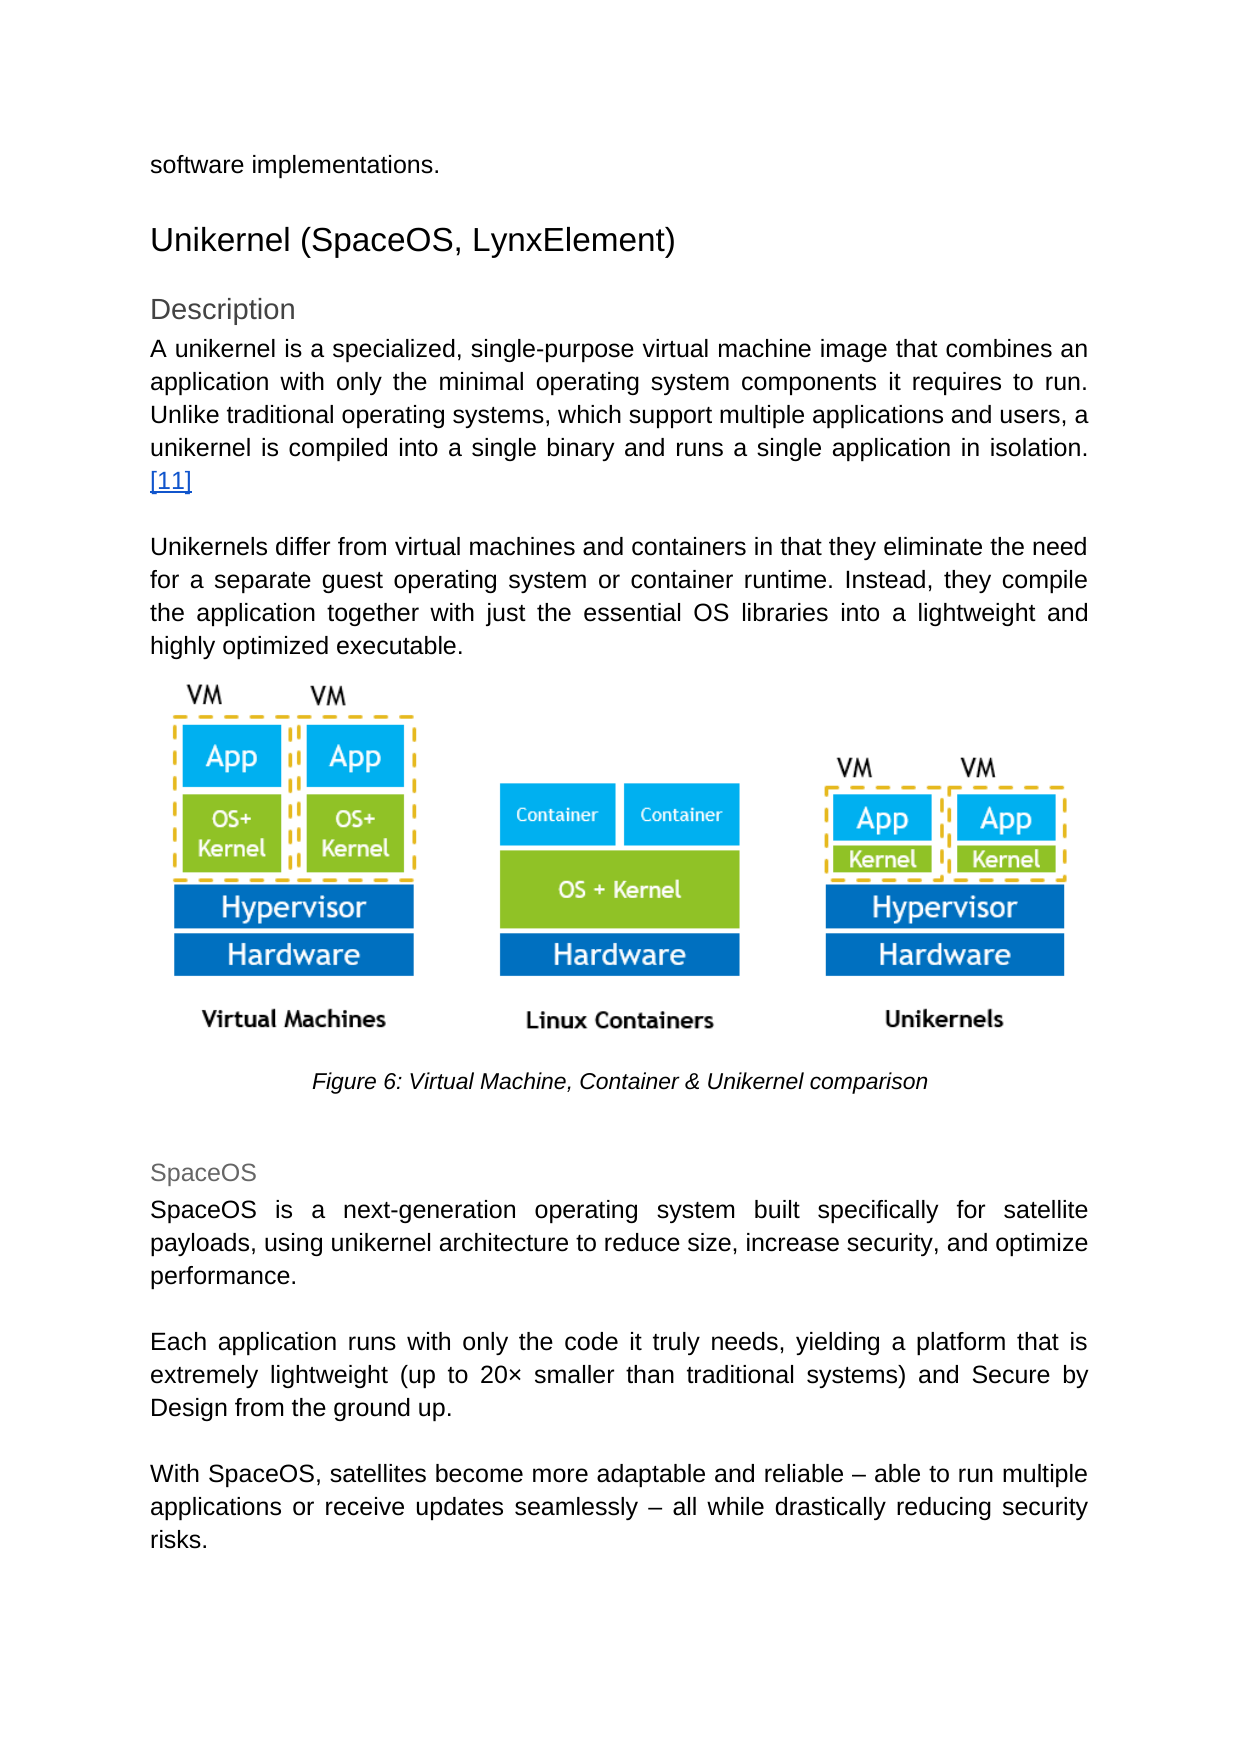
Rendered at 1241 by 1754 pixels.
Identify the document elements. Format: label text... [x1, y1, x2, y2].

subtitle Unikernel (SpaceOS, LynxElement) [150, 221, 1090, 259]
text Figure 6: Virtual Machine, Container & Unikernel comparison [150, 1068, 1090, 1094]
subtitle Description [150, 292, 1090, 326]
text Each application runs with only the code it truly needs, yielding a platform that is extremely lightweight (up to 20× smaller than traditional systems) and Secure by Design from the ground up. [150, 1327, 1090, 1422]
picture [150, 664, 1091, 1065]
text A unikernel is a specialized, single-purpose virtual machine image that combines an application with only the minimal operating system components it requires to run. Unlike traditional operating systems, which support multiple applications and users, a unikernel is compiled into a single binary and runs a single application in isolation. [11] [150, 334, 1090, 495]
text software implementations. [150, 150, 1090, 179]
text Unikernels differ from virtual machines and containers in that they eliminate the need for a separate guest operating system or container runtime. Instead, they compile the application together with just the essential OS libraries into a lightweight and highly optimized executable. [150, 532, 1090, 660]
text SpaceOS is a next-generation operating system built specifically for satellite payloads, using unikernel architecture to reduce size, increase security, and optimize performance. [150, 1195, 1090, 1290]
text With SpaceOS, satellites become more adaptable and reliable – able to run multiple applications or receive updates seamlessly – all while drastically reducing security risks. [150, 1459, 1090, 1554]
subtitle SpaceOS [150, 1158, 1090, 1187]
